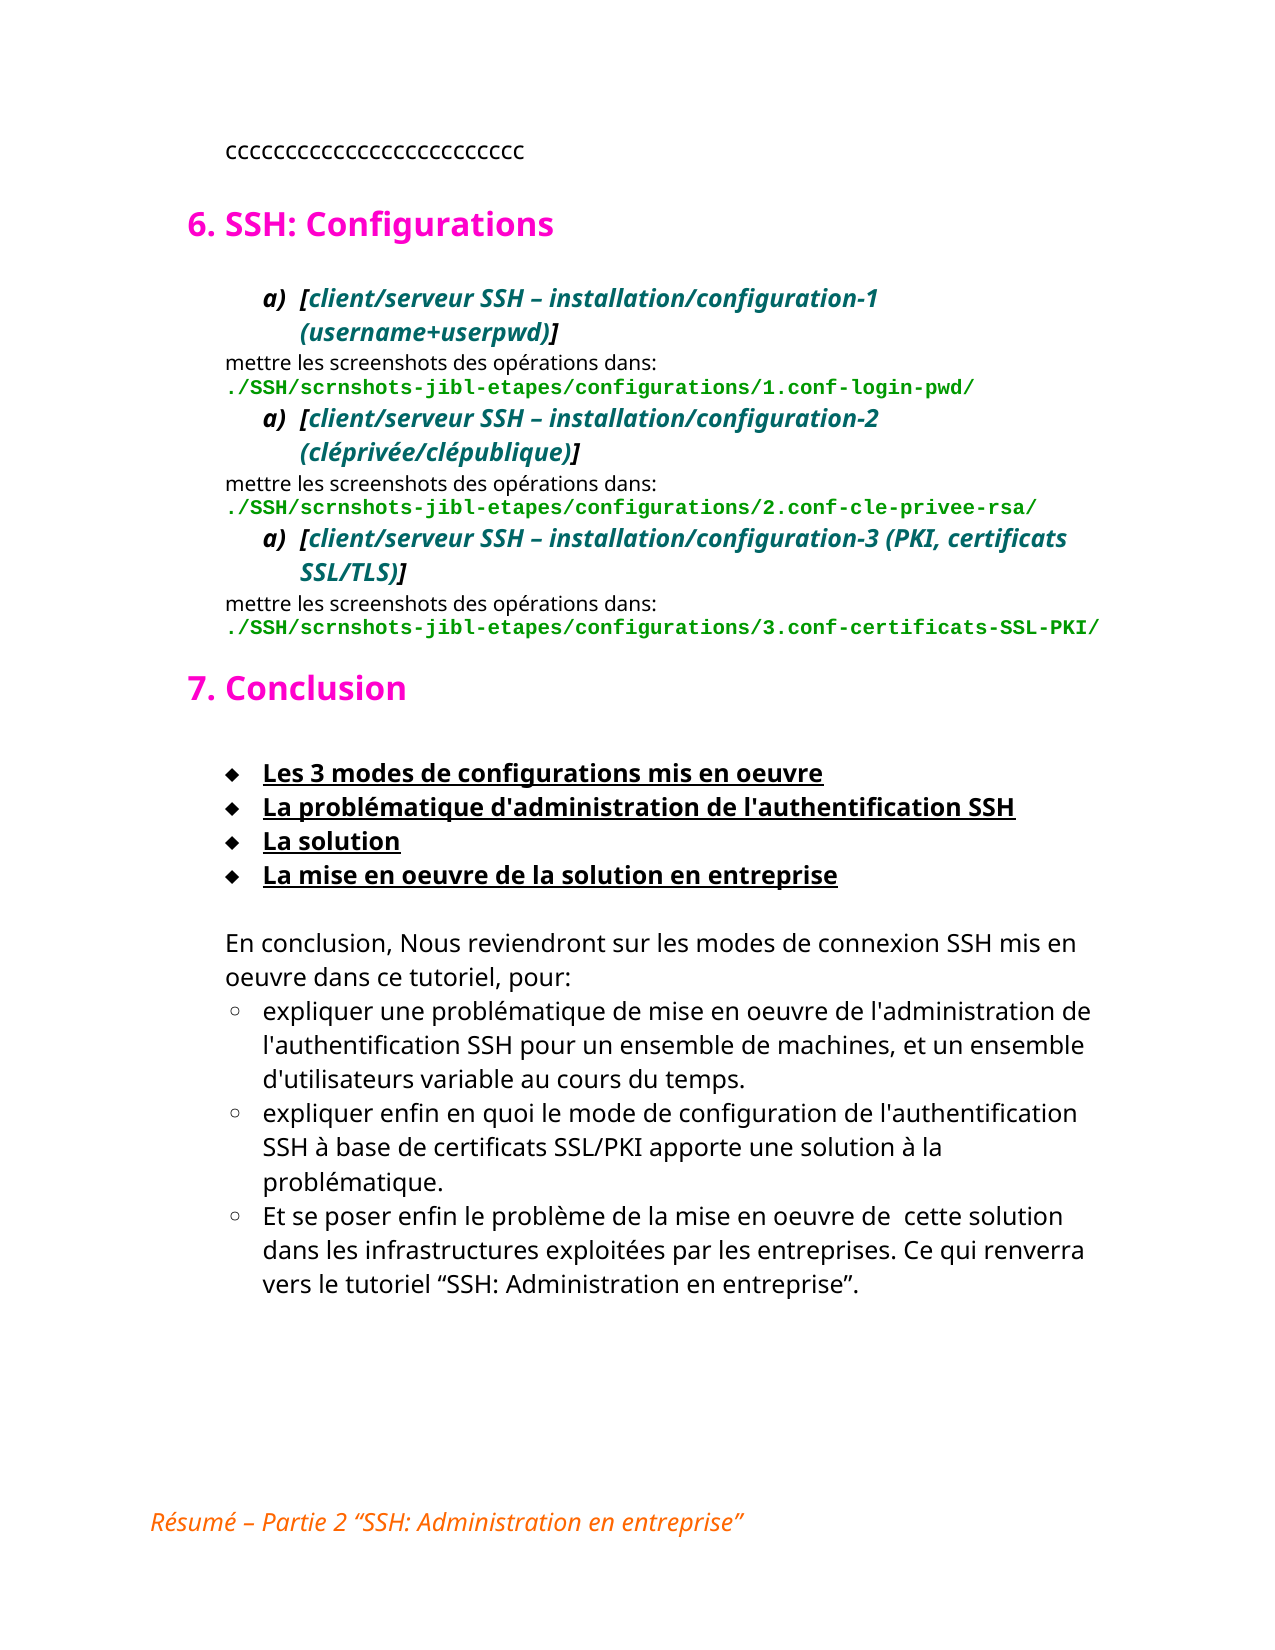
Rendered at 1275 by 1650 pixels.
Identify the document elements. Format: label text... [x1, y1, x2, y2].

list La problématique d'administration de l'authentification SSH [225, 789, 1125, 823]
list expliquer une problématique de mise en oeuvre de l'administration de l'authentification SSH pour un ensemble de machines, et un ensemble d'utilisateurs variable au cours du temps. [225, 994, 1125, 1096]
list ./SSH/scrnshots-jibl-etapes/configurations/3.conf-certificats-SSL-PKI/ [187, 617, 1125, 641]
list mettre les screenshots des opérations dans: [187, 348, 1125, 377]
list SSH: Configurations [187, 201, 1125, 246]
list Les 3 modes de configurations mis en oeuvre [225, 755, 1125, 789]
list [client/serveur SSH – installation/configuration-2 (cléprivée/clépublique)] [262, 401, 1125, 469]
list La mise en oeuvre de la solution en entreprise [225, 858, 1125, 892]
list [client/serveur SSH – installation/configuration-3 (PKI, certificats SSL/TLS)] [262, 521, 1125, 589]
list mettre les screenshots des opérations dans: [187, 589, 1125, 617]
list ./SSH/scrnshots-jibl-etapes/configurations/2.conf-cle-privee-rsa/ [187, 497, 1125, 521]
list mettre les screenshots des opérations dans: [187, 469, 1125, 497]
text Résumé – Partie 2 “SSH: Administration en entreprise” [150, 1505, 1125, 1539]
list expliquer enfin en quoi le mode de configuration de l'authentification SSH à base de certificats SSL/PKI apporte une solution à la problématique. [225, 1096, 1125, 1198]
list La solution [225, 823, 1125, 858]
list Conclusion [187, 664, 1125, 710]
list En conclusion, Nous reviendront sur les modes de connexion SSH mis en oeuvre dans ce tutoriel, pour: [187, 926, 1125, 994]
list ./SSH/scrnshots-jibl-etapes/configurations/1.conf-login-pwd/ [187, 377, 1125, 401]
list Et se poser enfin le problème de la mise en oeuvre de cette solution dans les infrastructures exploitées par les entreprises. Ce qui renverra vers le tutoriel “SSH: Administration en entreprise”. [225, 1198, 1125, 1300]
list [client/serveur SSH – installation/configuration-1 (username+userpwd)] [262, 280, 1125, 348]
list ccccccccccccccccccccccccc [187, 133, 1125, 167]
